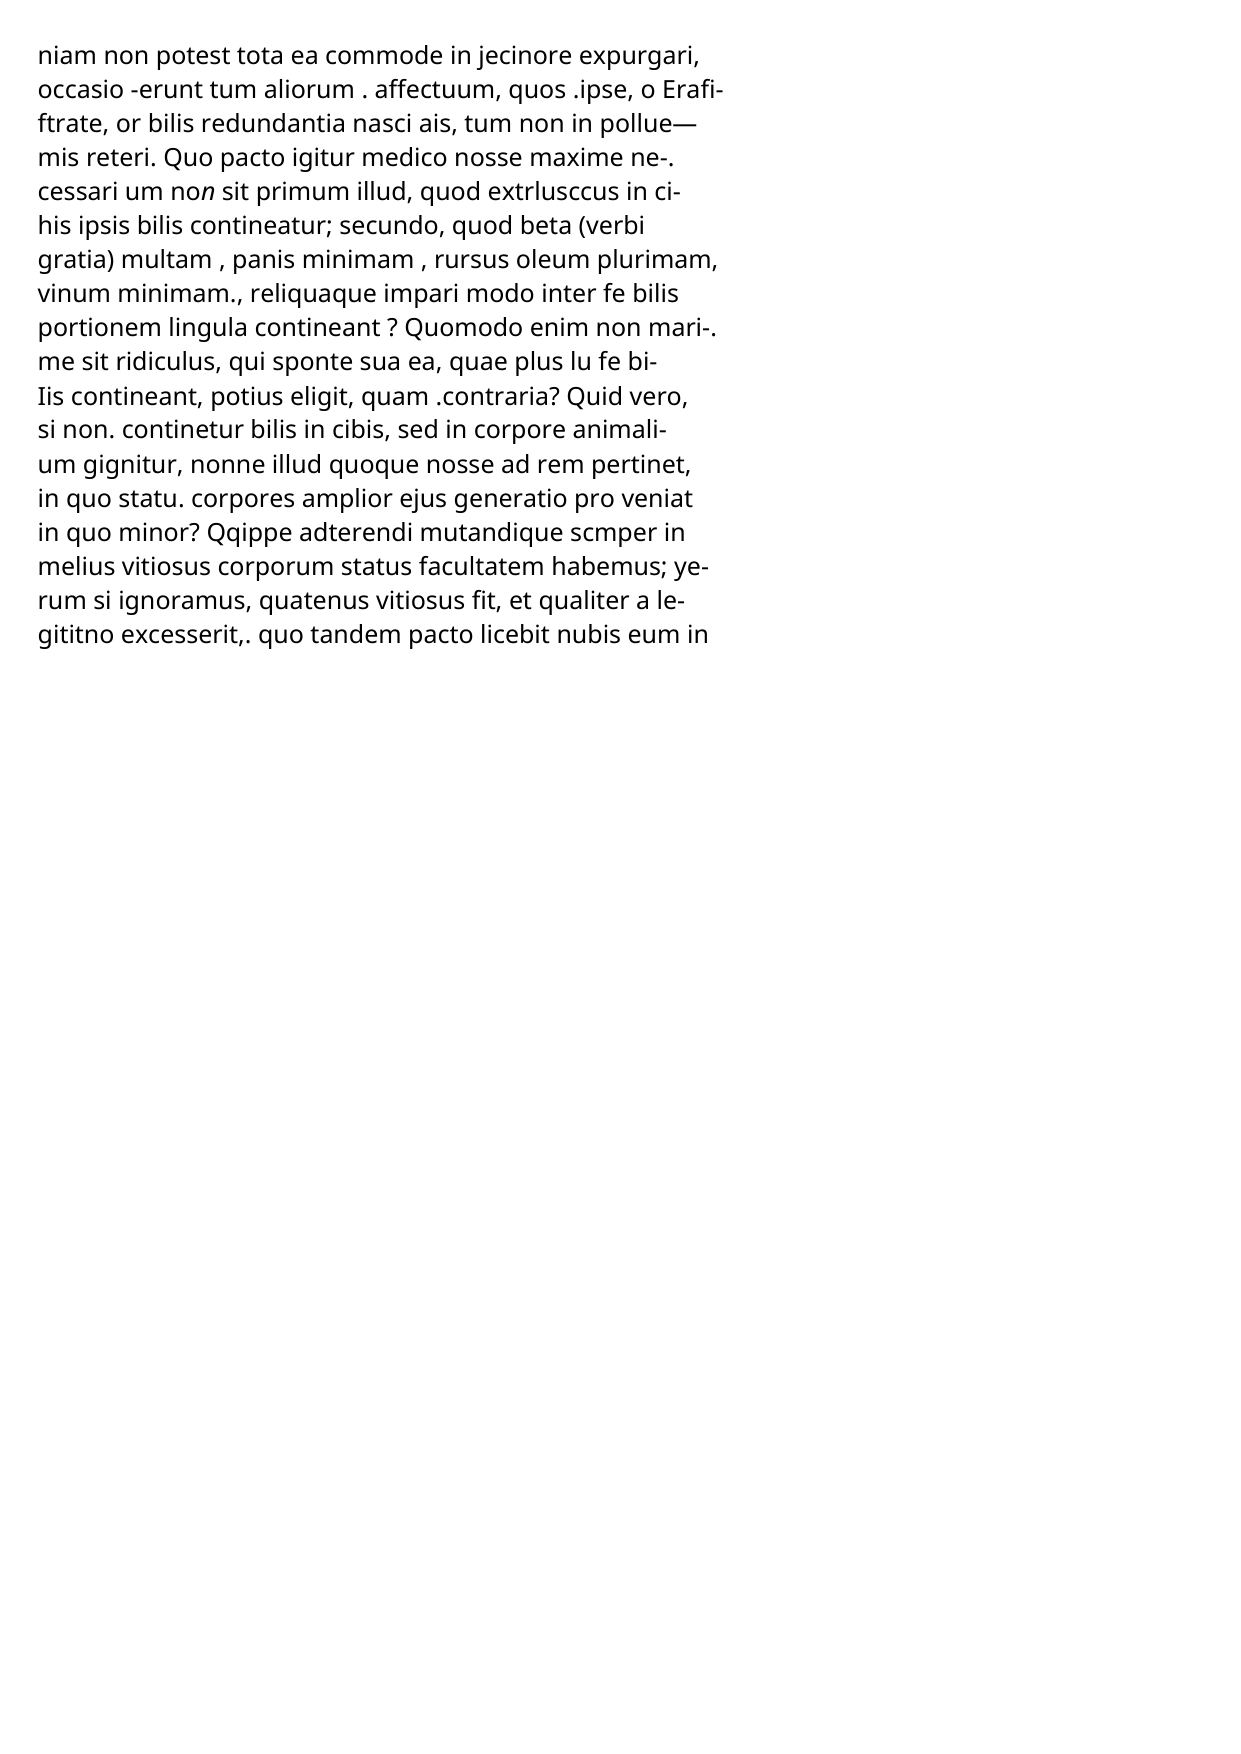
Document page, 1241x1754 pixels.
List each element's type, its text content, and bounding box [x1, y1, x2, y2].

text niam non potest tota ea commode in jecinore expurgari, occasio -erunt tum aliorum . affectuum, quos .ipse, o Erafi- ftrate, or bilis redundantia nasci ais, tum non in pollue— mis reteri. Quo pacto igitur medico nosse maxime ne-. cessari um non sit primum illud, quod extrlusccus in ci- his ipsis bilis contineatur; secundo, quod beta (verbi gratia) multam , panis minimam , rursus oleum plurimam, vinum minimam., reliquaque impari modo inter fe bilis portionem lingula contineant ? Quomodo enim non mari-. me sit ridiculus, qui sponte sua ea, quae plus lu fe bi- Iis contineant, potius eligit, quam .contraria? Quid vero, si non. continetur bilis in cibis, sed in corpore animali- um gignitur, nonne illud quoque nosse ad rem pertinet, in quo statu. corpores amplior ejus generatio pro veniat in quo minor? Qqippe adterendi mutandique scmper in melius vitiosus corporum status facultatem habemus; ye- rum si ignoramus, quatenus vitiosus fit, et qualiter a le- gititno excesserit,. quo tandem pacto licebit nubis eum in [37, 37, 1203, 651]
